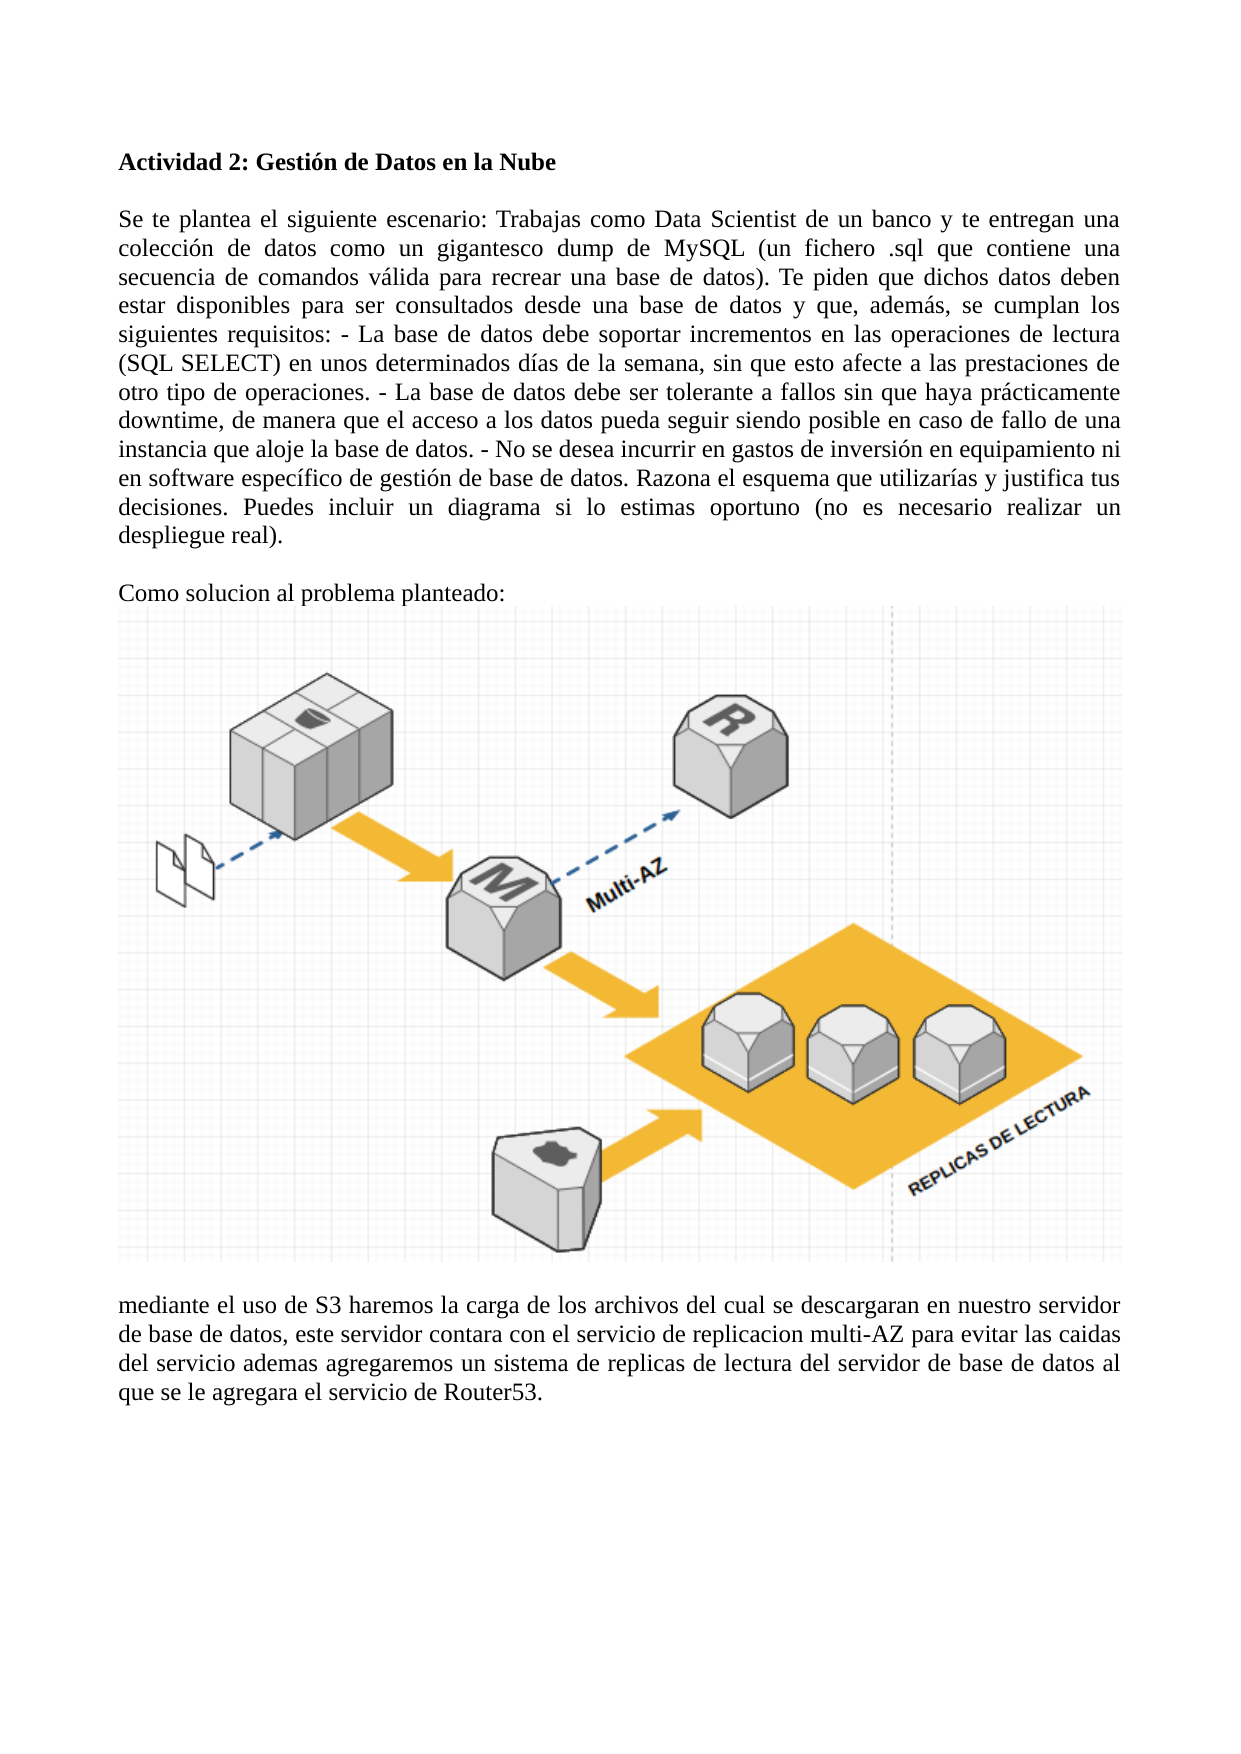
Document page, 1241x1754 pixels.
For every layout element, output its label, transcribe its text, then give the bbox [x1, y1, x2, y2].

text mediante el uso de S3 haremos la carga de los archivos del cual se descargaran en nuestro servidor de base de datos, este servidor contara con el servicio de replicacion multi-AZ para evitar las caidas del servicio ademas agregaremos un sistema de replicas de lectura del servidor de base de datos al que se le agregara el servicio de Router53. [118, 1291, 1122, 1406]
text Se te plantea el siguiente escenario: Trabajas como Data Scientist de un banco y te entregan una colección de datos como un gigantesco dump de MySQL (un fichero .sql que contiene una secuencia de comandos válida para recrear una base de datos). Te piden que dichos datos deben estar disponibles para ser consultados desde una base de datos y que, además, se cumplan los siguientes requisitos: - La base de datos debe soportar incrementos en las operaciones de lectura (SQL SELECT) en unos determinados días de la semana, sin que esto afecte a las prestaciones de otro tipo de operaciones. - La base de datos debe ser tolerante a fallos sin que haya prácticamente downtime, de manera que el acceso a los datos pueda seguir siendo posible en caso de fallo de una instancia que aloje la base de datos. - No se desea incurrir en gastos de inversión en equipamiento ni en software específico de gestión de base de datos. Razona el esquema que utilizarías y justifica tus decisiones. Puedes incluir un diagrama si lo estimas oportuno (no es necesario realizar un despliegue real). [118, 204, 1122, 549]
picture [118, 606, 1123, 1262]
text Como solucion al problema planteado: [118, 578, 1122, 606]
text Actividad 2: Gestión de Datos en la Nube [118, 147, 1122, 176]
